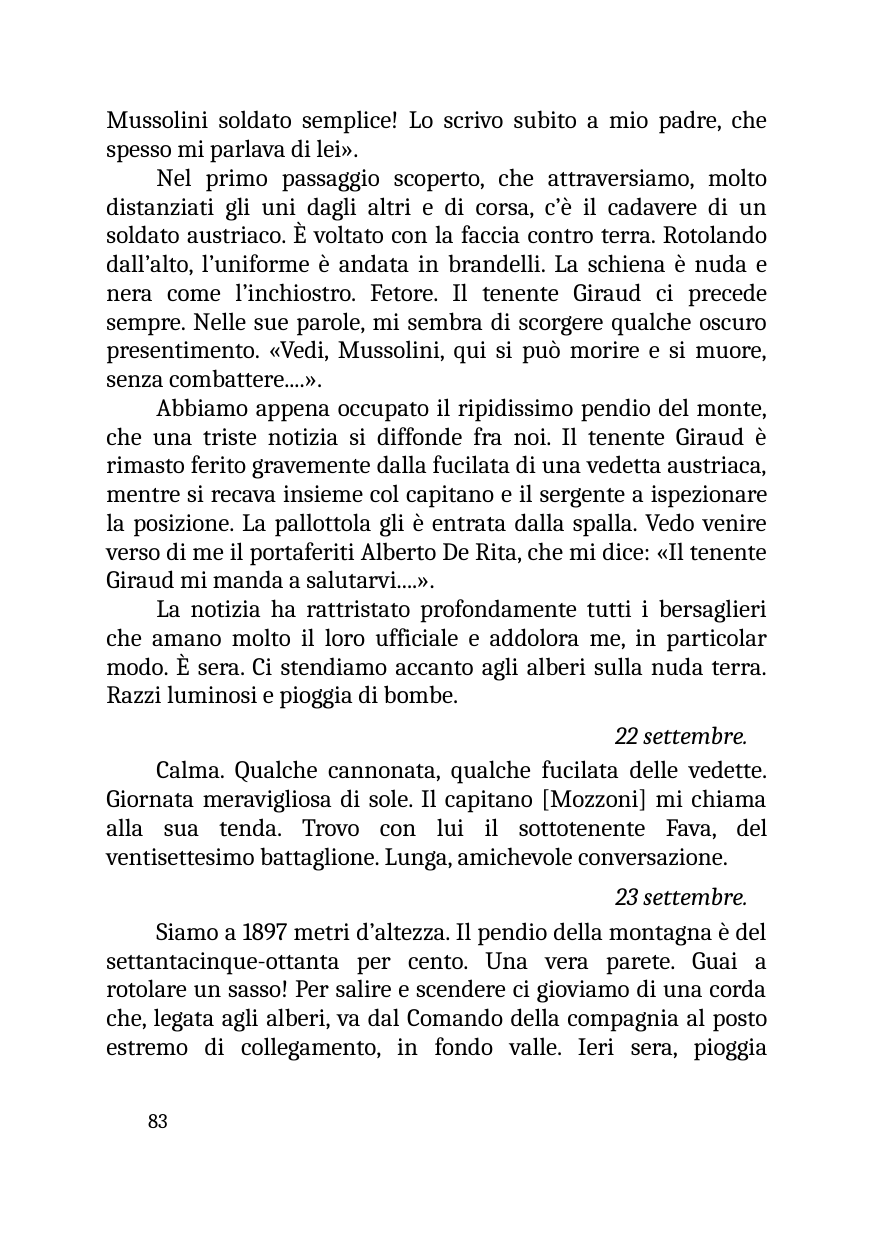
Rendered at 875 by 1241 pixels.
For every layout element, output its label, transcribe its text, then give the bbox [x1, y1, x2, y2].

text Siamo a 1897 metri d’altezza. Il pendio della montagna è del settantacinque-ottanta per cento. Una vera parete. Guai a rotolare un sasso! Per salire e scendere ci gioviamo di una corda che, legata agli alberi, va dal Comando della compagnia al posto estremo di collegamento, in fondo valle. Ieri sera, pioggia [106, 918, 768, 1062]
text Mussolini soldato semplice! Lo scrivo subito a mio padre, che spesso mi parlava di lei». [106, 106, 768, 164]
text 22 settembre. [106, 722, 750, 751]
text Nel primo passaggio scoperto, che attraversiamo, molto distanziati gli uni dagli altri e di corsa, c’è il cadavere di un soldato austriaco. È voltato con la faccia contro terra. Rotolando dall’alto, l’uniforme è andata in brandelli. La schiena è nuda e nera come l’inchiostro. Fetore. Il tenente Giraud ci precede sempre. Nelle sue parole, mi sembra di scorgere qualche oscuro presentimento. «Vedi, Mussolini, qui si può morire e si muore, senza combattere....». [106, 164, 768, 394]
text Abbiamo appena occupato il ripidissimo pendio del monte, che una triste notizia si diffonde fra noi. Il tenente Giraud è rimasto ferito gravemente dalla fucilata di una vedetta austriaca, mentre si recava insieme col capitano e il sergente a ispezionare la posizione. La pallottola gli è entrata dalla spalla. Vedo venire verso di me il portaferiti Alberto De Rita, che mi dice: «Il tenente Giraud mi manda a salutarvi....». [106, 394, 768, 595]
text La notizia ha rattristato profondamente tutti i bersaglieri che amano molto il loro ufficiale e addolora me, in particolar modo. È sera. Ci stendiamo accanto agli alberi sulla nuda terra. Razzi luminosi e pioggia di bombe. [106, 595, 768, 710]
text 23 settembre. [106, 883, 750, 912]
text Calma. Qualche cannonata, qualche fucilata delle vedette. Giornata meravigliosa di sole. Il capitano [Mozzoni] mi chiama alla sua tenda. Trovo con lui il sottotenente Fava, del ventisettesimo battaglione. Lunga, amichevole conversazione. [106, 756, 768, 871]
